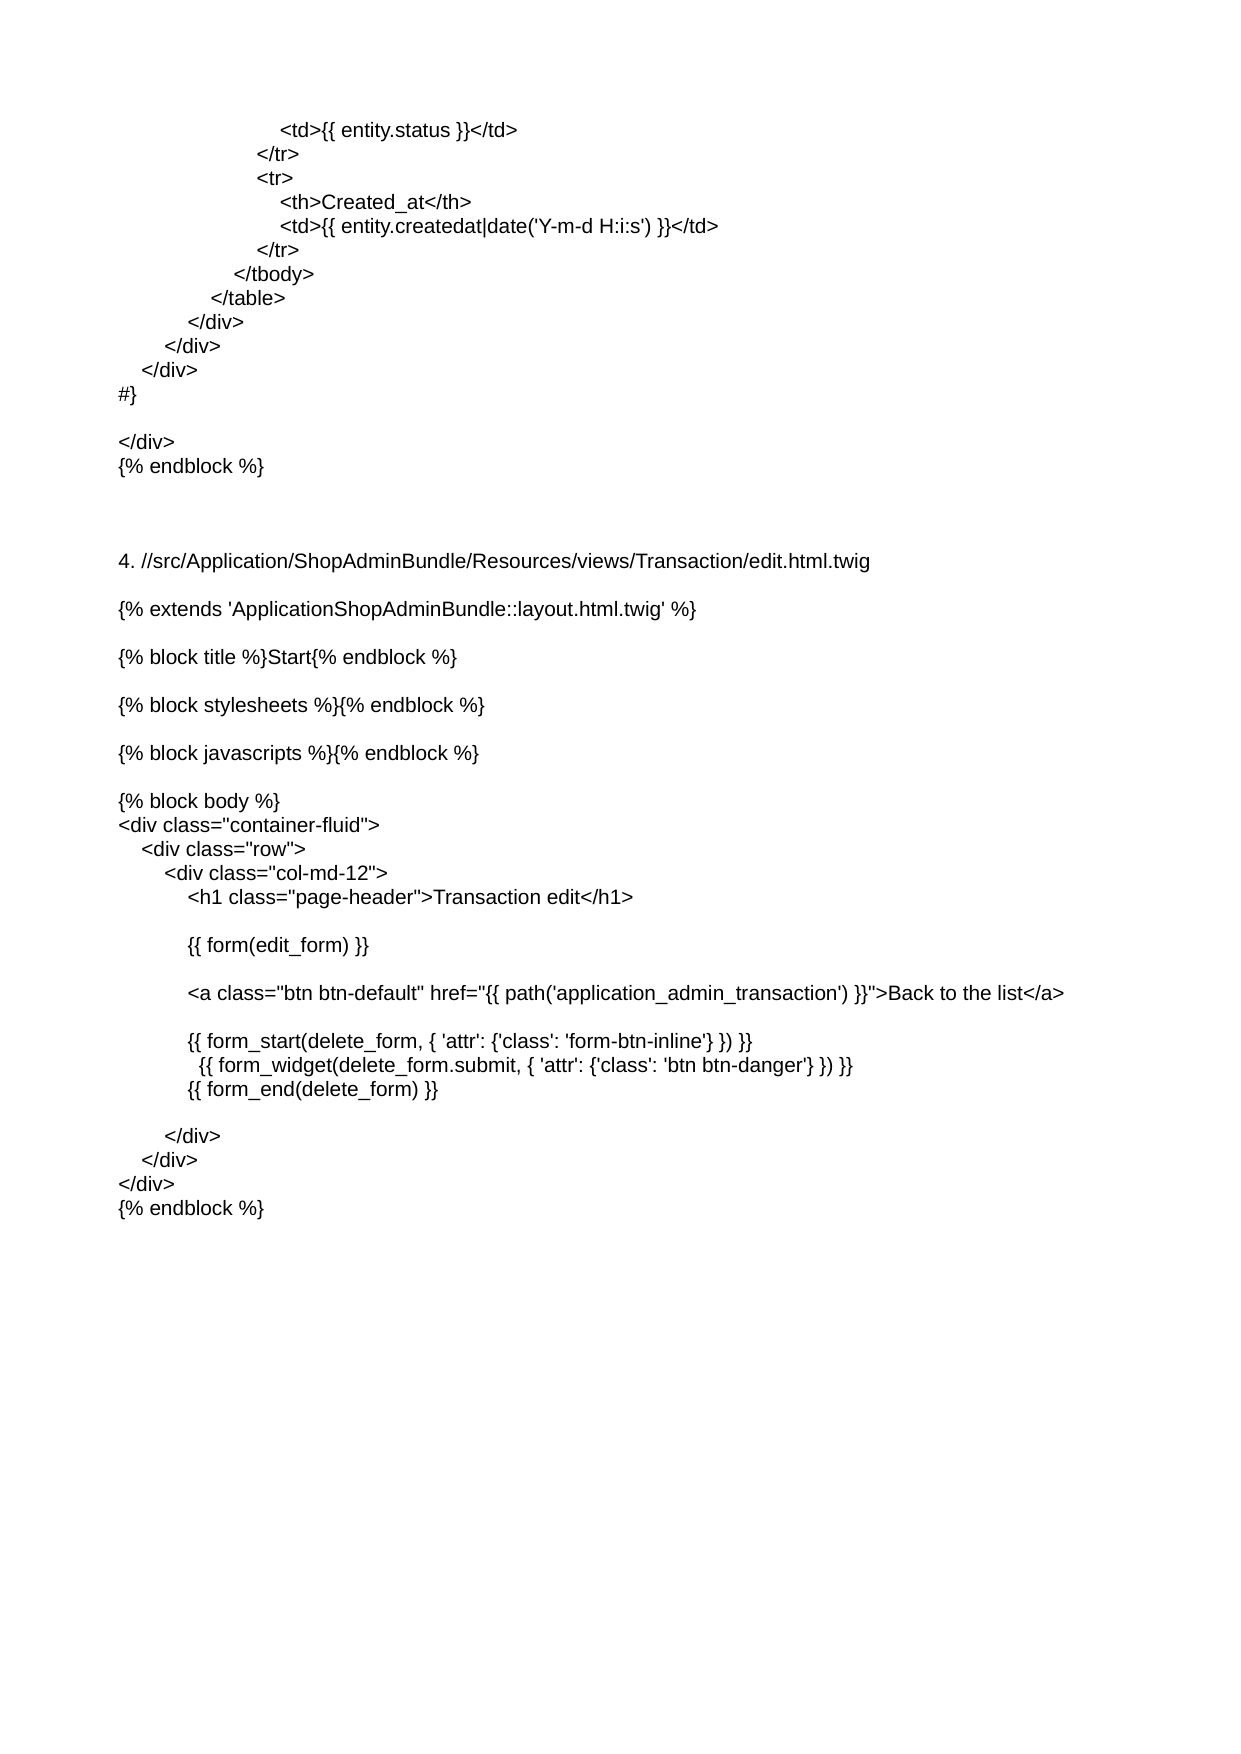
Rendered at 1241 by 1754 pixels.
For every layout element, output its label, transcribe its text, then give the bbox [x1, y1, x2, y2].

text <th>Created_at</th> [118, 190, 1122, 214]
text </tr> [118, 238, 1122, 262]
text </div> [118, 1124, 1122, 1148]
text {% block body %} [118, 789, 1122, 813]
text {{ form_start(delete_form, { 'attr': {'class': 'form-btn-inline'} }) }} [118, 1028, 1122, 1052]
text <tr> [118, 166, 1122, 190]
text 4. //src/Application/ShopAdminBundle/Resources/views/Transaction/edit.html.twig [118, 549, 1122, 573]
text </div> [118, 1148, 1122, 1172]
text </div> [118, 334, 1122, 358]
text </tr> [118, 142, 1122, 166]
text {% endblock %} [118, 1196, 1122, 1220]
text <a class="btn btn-default" href="{{ path('application_admin_transaction') }}">Back to the list</a> [118, 981, 1122, 1004]
text <div class="container-fluid"> [118, 813, 1122, 837]
text {% endblock %} [118, 453, 1122, 477]
text {{ form(edit_form) }} [118, 933, 1122, 957]
text <div class="col-md-12"> [118, 861, 1122, 885]
text {% block stylesheets %}{% endblock %} [118, 693, 1122, 717]
text <td>{{ entity.status }}</td> [118, 118, 1122, 142]
text <div class="row"> [118, 837, 1122, 861]
text </div> [118, 1172, 1122, 1196]
text {{ form_end(delete_form) }} [118, 1076, 1122, 1100]
text </tbody> [118, 262, 1122, 286]
text {% block javascripts %}{% endblock %} [118, 741, 1122, 765]
text <td>{{ entity.createdat|date('Y-m-d H:i:s') }}</td> [118, 214, 1122, 238]
text <h1 class="page-header">Transaction edit</h1> [118, 885, 1122, 909]
text </div> [118, 429, 1122, 453]
text </table> [118, 286, 1122, 310]
text {% extends 'ApplicationShopAdminBundle::layout.html.twig' %} [118, 597, 1122, 621]
text </div> [118, 310, 1122, 334]
text #} [118, 382, 1122, 406]
text {% block title %}Start{% endblock %} [118, 645, 1122, 669]
text </div> [118, 358, 1122, 382]
text {{ form_widget(delete_form.submit, { 'attr': {'class': 'btn btn-danger'} }) }} [118, 1052, 1122, 1076]
